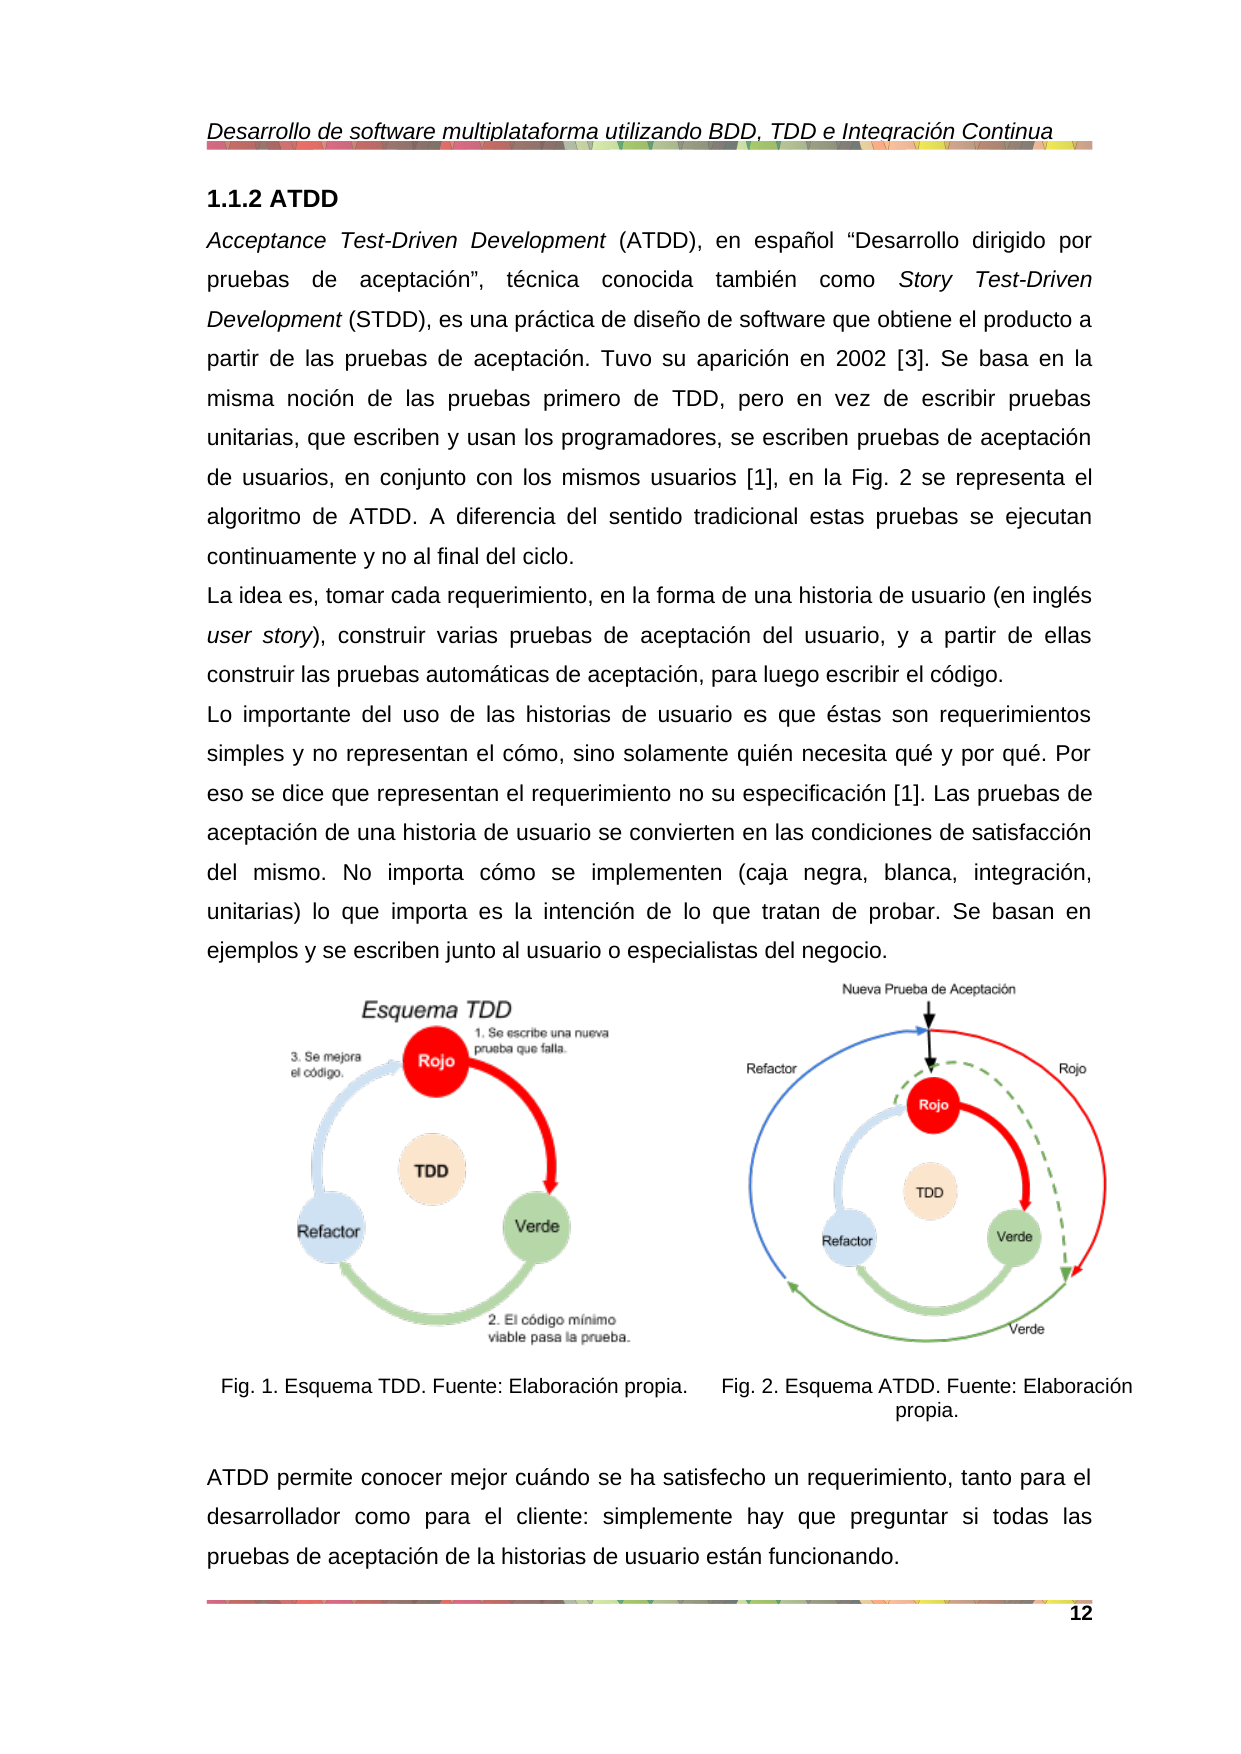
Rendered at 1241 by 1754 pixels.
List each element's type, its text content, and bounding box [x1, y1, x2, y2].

table_cell Fig. 2. Esquema ATDD. Fuente: Elaboración propia. [702, 1356, 1152, 1440]
picture [745, 982, 1109, 1343]
text La idea es, tomar cada requerimiento, en la forma de una historia de usuario (en inglés user story), construir varias pruebas de aceptación del usuario, y a partir de ellas construir las pruebas automáticas de aceptación, para luego escribir el código. [207, 582, 1093, 687]
text Lo importante del uso de las historias de usuario es que éstas son requerimientos simples y no representan el cómo, sino solamente quién necesita qué y por qué. Por eso se dice que representan el requerimiento no su especificación [1]. Las pruebas de aceptación de una historia de usuario se convierten en las condiciones de satisfacción del mismo. No importa cómo se implementen (caja negra, blanca, integración, unitarias) lo que importa es la intención de lo que tratan de probar. Se basan en ejemplos y se escriben junto al usuario o especialistas del negocio. [207, 701, 1093, 964]
text ATDD permite conocer mejor cuándo se ha satisfecho un requerimiento, tanto para el desarrollador como para el cliente: simplemente hay que preguntar si todas las pruebas de aceptación de la historias de usuario están funcionando. [207, 1464, 1093, 1569]
table_cell Fig. 1. Esquema TDD. Fuente: Elaboración propia. [207, 1356, 702, 1440]
text Acceptance Test-Driven Development (ATDD), en español “Desarrollo dirigido por pruebas de aceptación”, técnica conocida también como Story Test-Driven Development (STDD), es una práctica de diseño de software que obtiene el producto a partir de las pruebas de aceptación. Tuvo su aparición en 2002 [3]. Se basa en la misma noción de las pruebas primero de TDD, pero en vez de escribir pruebas unitarias, que escriben y usan los programadores, se escriben pruebas de aceptación de usuarios, en conjunto con los mismos usuarios [1], en la Fig. 2 se representa el algoritmo de ATDD. A diferencia del sentido tradicional estas pruebas se ejecutan continuamente y no al final del ciclo. [207, 227, 1093, 569]
table_header [207, 977, 702, 1356]
text 1.1.2 ATDD [207, 184, 1093, 212]
picture [277, 982, 632, 1350]
table_header [702, 977, 1152, 1356]
